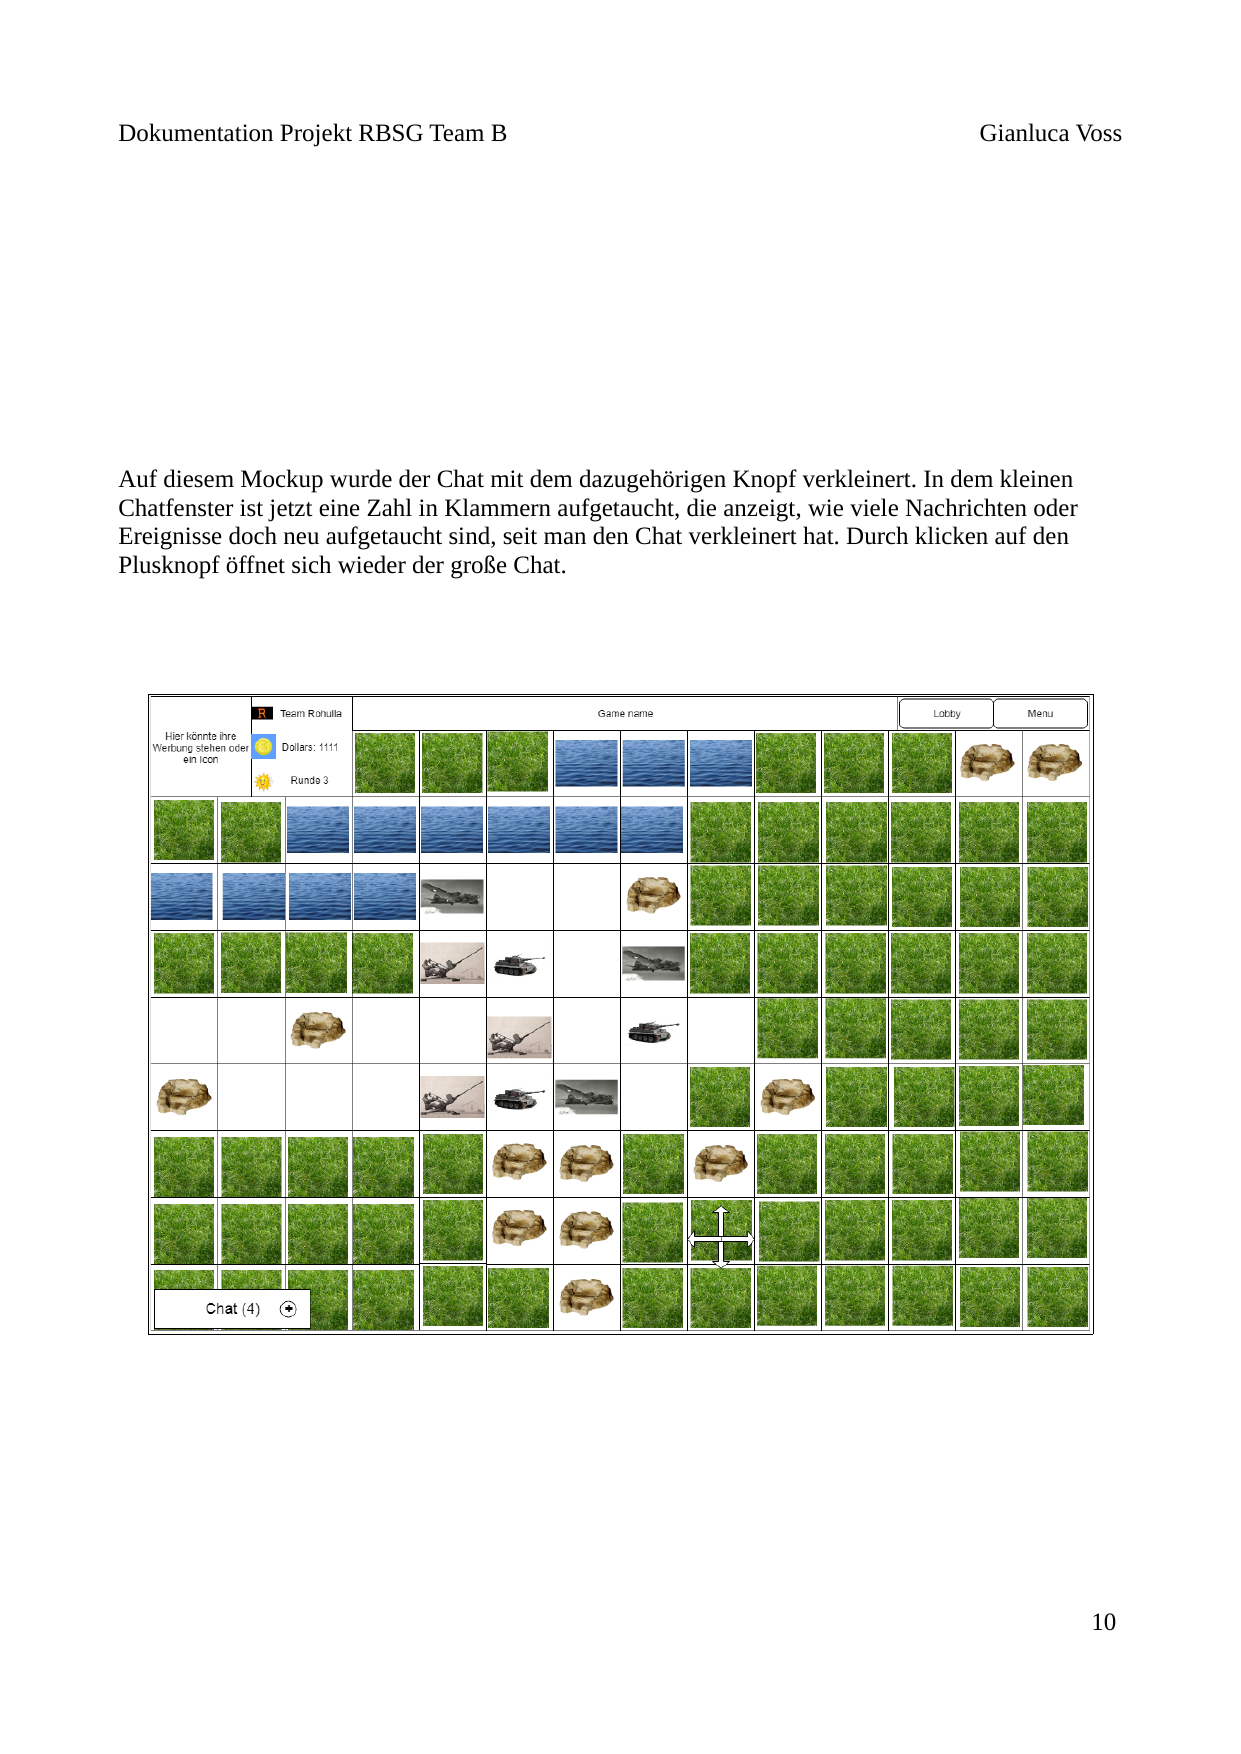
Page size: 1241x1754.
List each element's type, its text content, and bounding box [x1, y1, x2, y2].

text Ereignisse doch neu aufgetaucht sind, seit man den Chat verkleinert hat. Durch klicken auf den Plusknopf öffnet sich wieder der große Chat. [118, 521, 1122, 579]
picture [150, 696, 1090, 1331]
text Auf diesem Mockup wurde der Chat mit dem dazugehörigen Knopf verkleinert. In dem kleinen Chatfenster ist jetzt eine Zahl in Klammern aufgetaucht, die anzeigt, wie viele Nachrichten oder [118, 464, 1122, 521]
